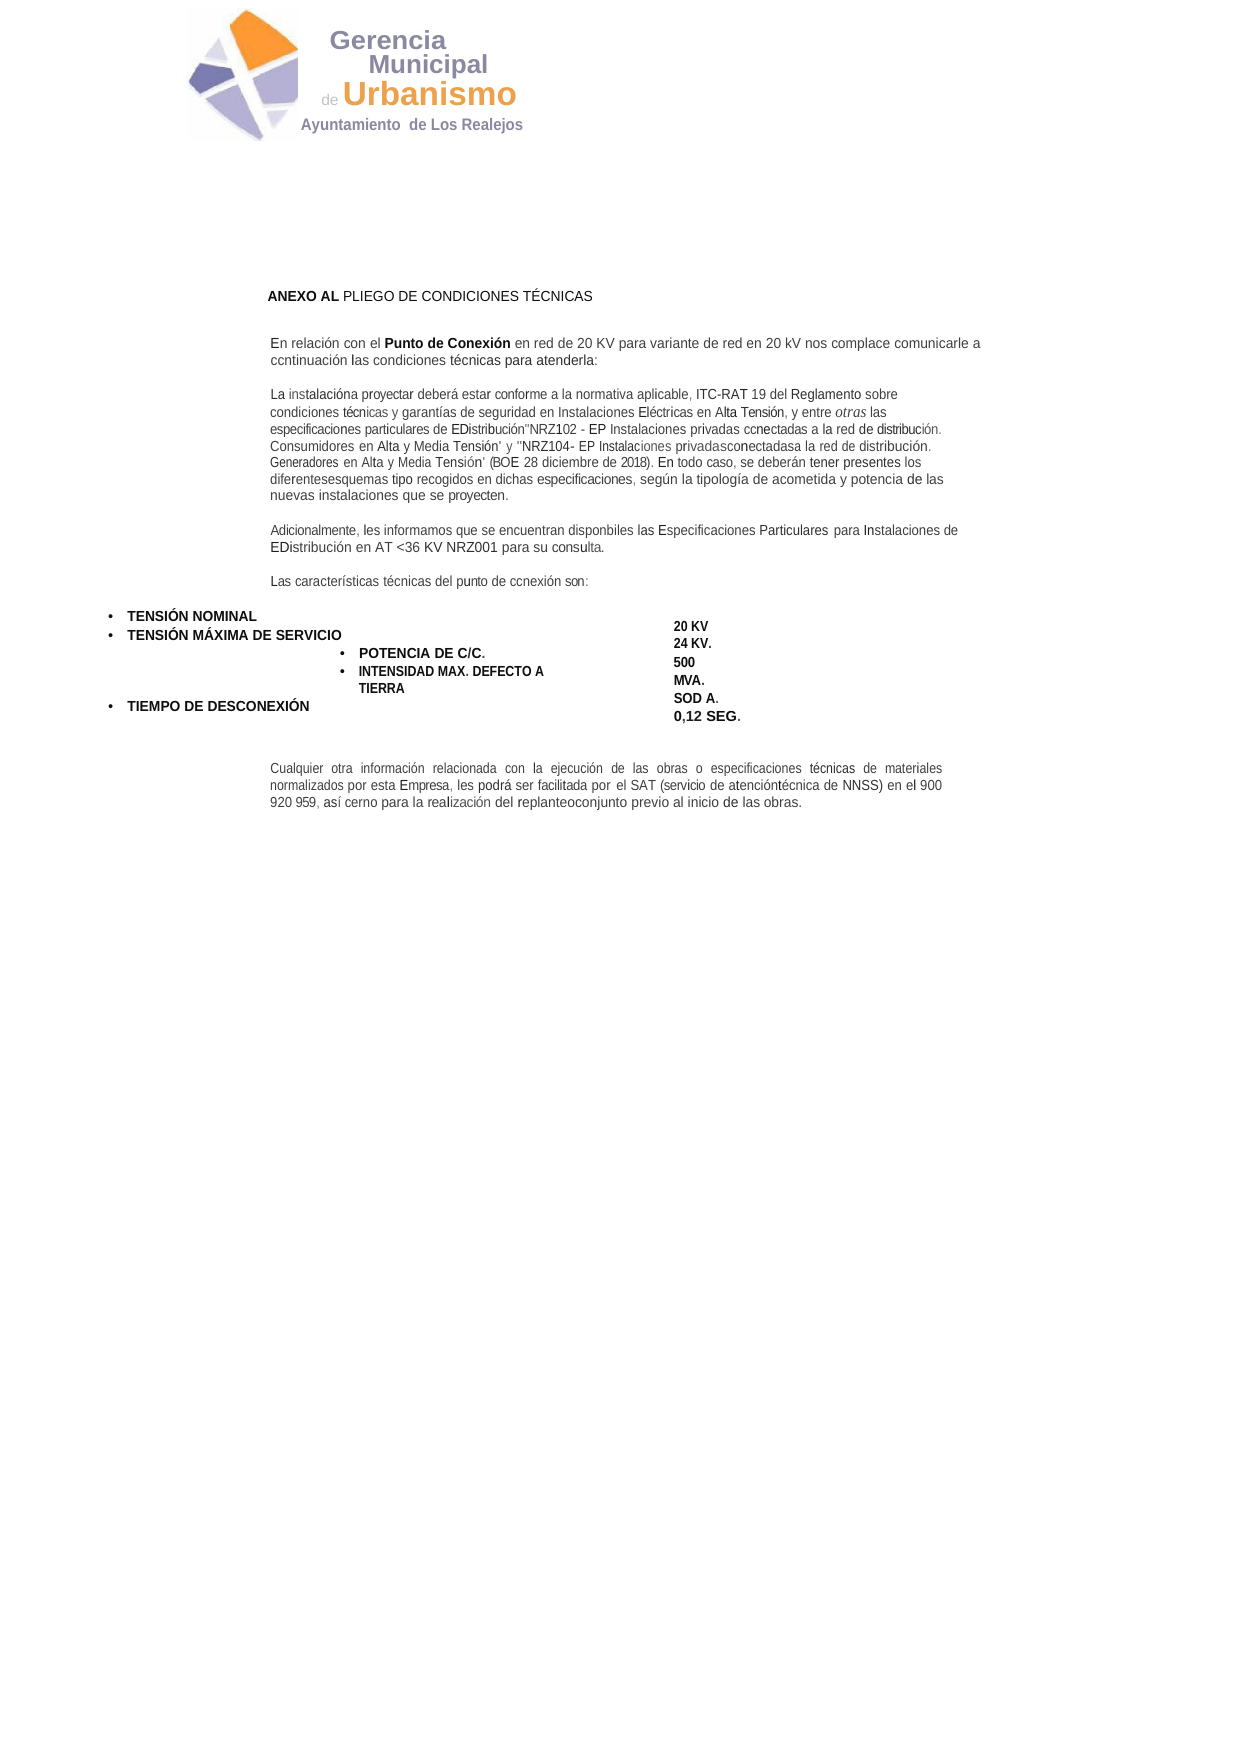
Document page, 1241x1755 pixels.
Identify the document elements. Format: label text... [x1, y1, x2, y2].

text Adicionalmente, les informamos que se encuentran disponbiles las Especificaciones Particulares para Instalaciones de EDistribución en AT <36 KV NRZ001 para su consulta. [270, 522, 981, 555]
text 0,12 SEG. [673, 708, 1207, 725]
list POTENCIA DE C/C. [339, 644, 589, 661]
list INTENSIDAD MAX. DEFECTO A TIERRA [339, 662, 589, 696]
text 24 KV. [674, 635, 1207, 652]
text Cualquier otra información relacionada con la ejecución de las obras o especificaciones técnicas de materiales normalizados por esta Empresa, les podrá ser facilitada por el SAT (servicio de atencióntécnica de NNSS) en el 900 920 959, así cerno para la realización del replanteoconjunto previo al inicio de las obras. [270, 759, 943, 810]
list TIEMPO DE DESCONEXIÓN [108, 697, 589, 714]
text En relación con el Punto de Conexión en red de 20 KV para variante de red en 20 kV nos complace comunicarle a ccntinuación las condiciones técnicas para atenderla: [270, 335, 981, 369]
text La instalacióna proyectar deberá estar conforme a la normativa aplicable, ITC-RAT 19 del Reglamento sobre condiciones técnicas y garantías de seguridad en Instalaciones Eléctricas en Alta Tensión, y entre otras las especificaciones particulares de EDistribución"NRZ102 - EP Instalaciones privadas ccnectadas a la red de distribución. Consumidores en Alta y Media Tensión' y "NRZ104- EP Instalaciones privadasconectadasa la red de distribución. Generadores en Alta y Media Tensión' (BOE 28 diciembre de 2018). En todo caso, se deberán tener presentes los diferentesesquemas tipo recogidos en dichas especificaciones, según la tipología de acometida y potencia de las nuevas instalaciones que se proyecten. [270, 386, 954, 503]
list TENSIÓN MÁXIMA DE SERVICIO [108, 626, 589, 643]
text 500 MVA. SOD A. [673, 653, 729, 707]
list TENSIÓN NOMINAL [108, 608, 589, 625]
text ANEXO AL PLIEGO DE CONDICIONES TÉCNICAS [267, 287, 1207, 304]
text Las características técnicas del punto de ccnexión son: [270, 572, 1207, 589]
text 20 KV [674, 617, 1207, 634]
